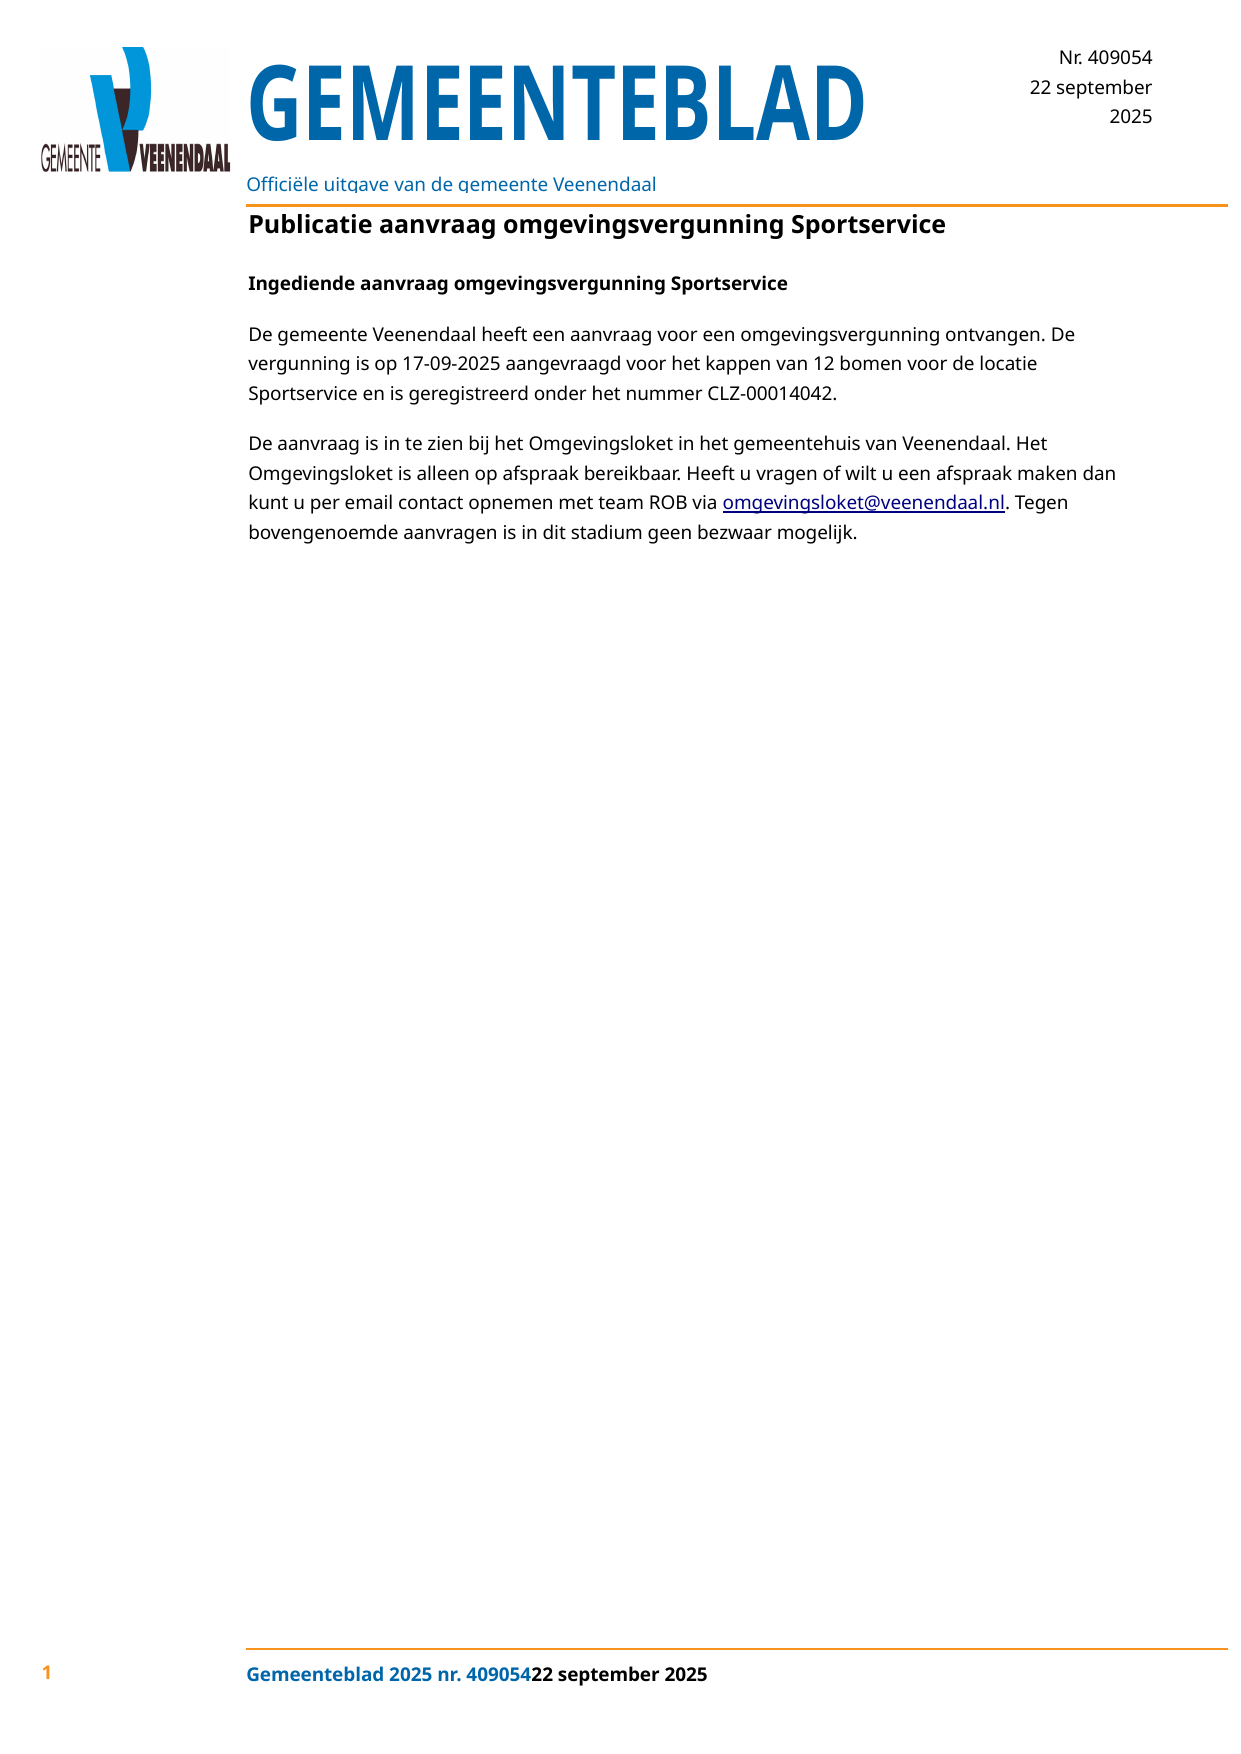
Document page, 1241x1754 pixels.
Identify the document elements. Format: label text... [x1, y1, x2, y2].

text De gemeente Veenendaal heeft een aanvraag voor een omgevingsvergunning ontvangen. De vergunning is op 17-09-2025 aangevraagd voor het kappen van 12 bomen voor de locatie Sportservice en is geregistreerd onder het nummer CLZ-00014042. [248, 321, 1152, 406]
picture [123, 47, 231, 172]
text De aanvraag is in te zien bij het Omgevingsloket in het gemeentehuis van Veenendaal. Het Omgevingsloket is alleen op afspraak bereikbaar. Heeft u vragen of wilt u een afspraak maken dan kunt u per email contact opnemen met team ROB via omgevingsloket@veenendaal.nl. Tegen bovengenoemde aanvragen is in dit stadium geen bezwaar mogelijk. [248, 430, 1152, 545]
text Ingediende aanvraag omgevingsvergunning Sportservice [248, 270, 1152, 296]
picture [41, 47, 130, 172]
text Publicatie aanvraag omgevingsvergunning Sportservice [248, 207, 1152, 241]
